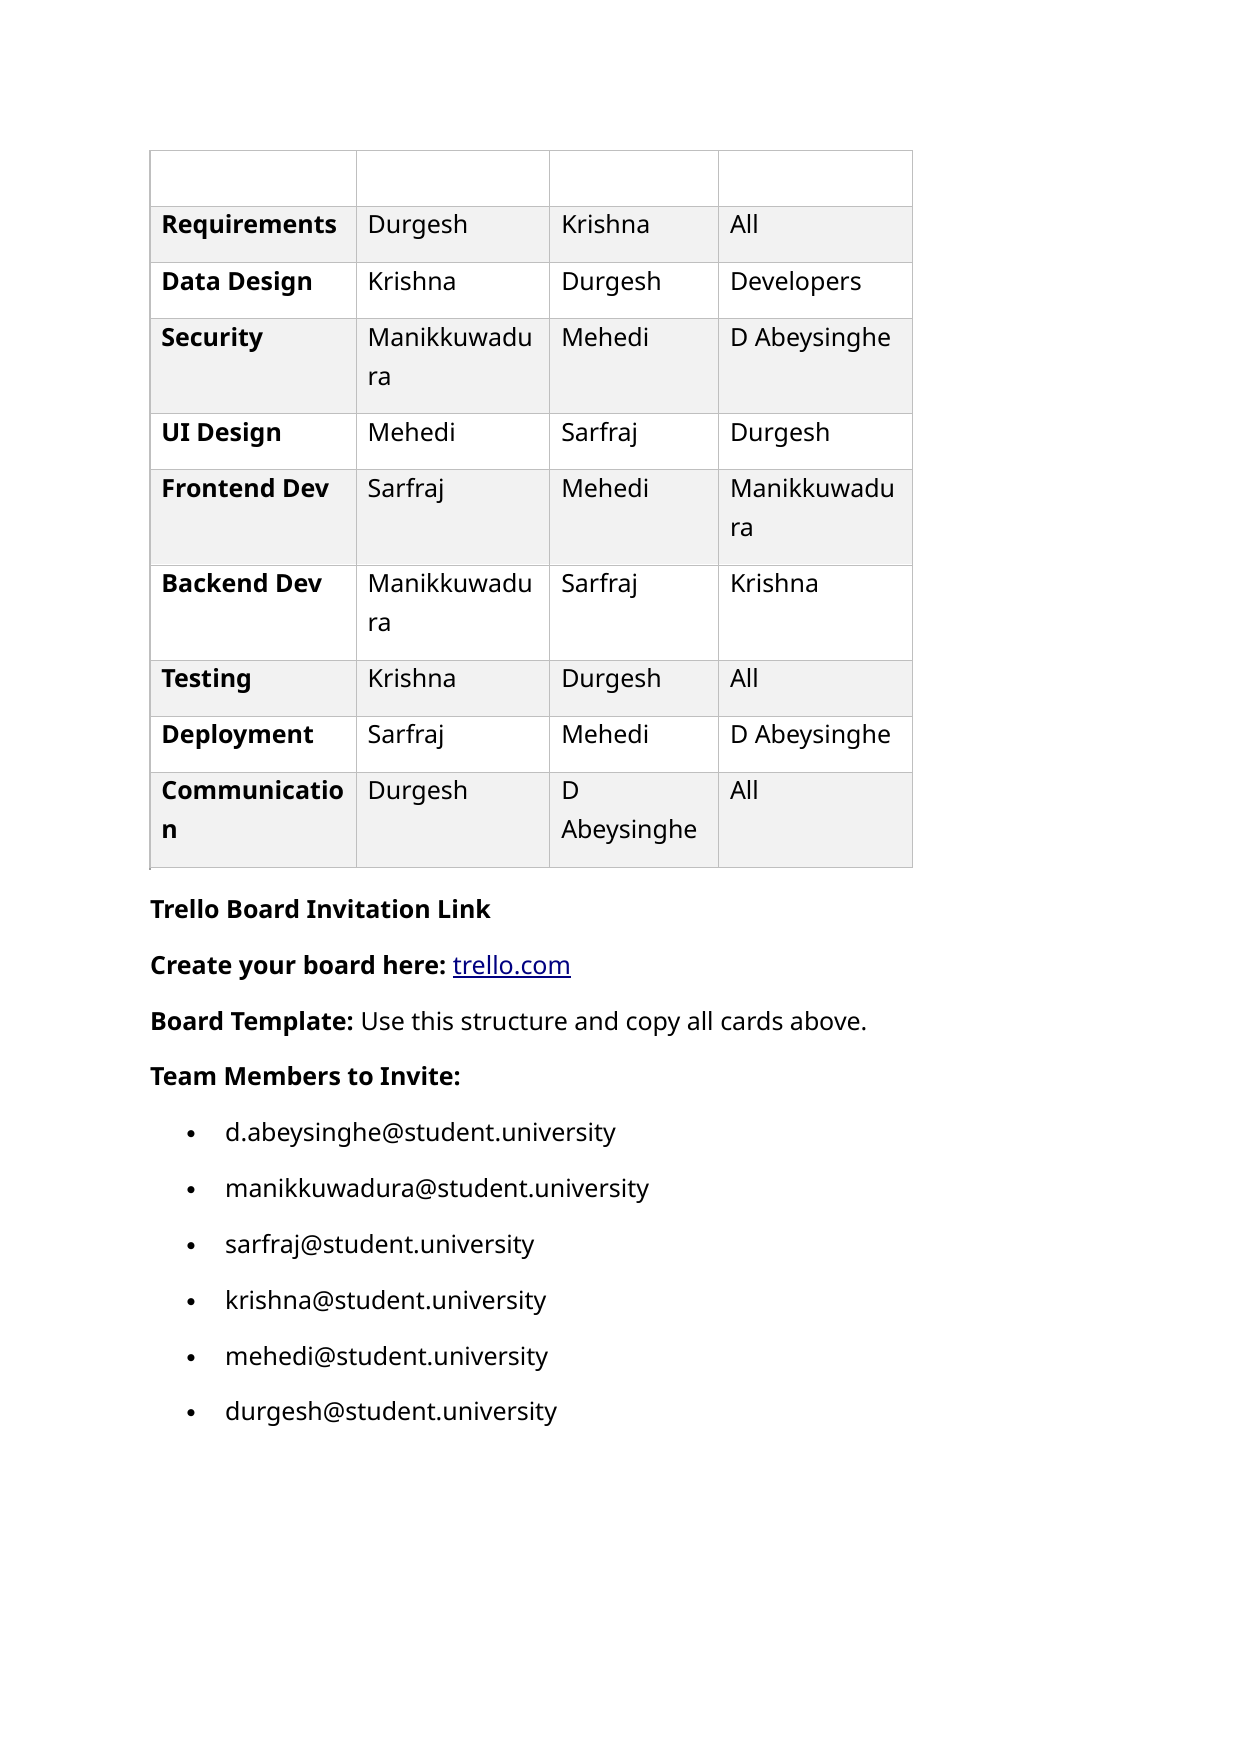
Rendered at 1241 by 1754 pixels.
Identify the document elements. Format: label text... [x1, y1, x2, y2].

table_cell Krishna [357, 661, 549, 716]
list manikkuwadura@student.university [187, 1171, 1090, 1205]
table_cell Mehedi [357, 414, 549, 469]
table_cell Durgesh [550, 263, 718, 318]
table_cell Sarfraj [357, 470, 549, 564]
table_cell Developers [719, 263, 912, 318]
table_cell D Abeysinghe [550, 773, 718, 867]
table_cell Mehedi [550, 319, 718, 413]
table_cell Manikkuwadura [357, 566, 549, 660]
table_cell Durgesh [550, 661, 718, 716]
table_cell Durgesh [357, 773, 549, 867]
table_header [719, 151, 912, 206]
list durgesh@student.university [187, 1394, 1090, 1428]
table_cell Krishna [550, 207, 718, 262]
table_cell Durgesh [357, 207, 549, 262]
table_cell Sarfraj [550, 566, 718, 660]
table_cell Requirements [151, 207, 356, 262]
table_cell Testing [151, 661, 356, 716]
table_cell Manikkuwadura [719, 470, 912, 564]
table_cell Sarfraj [357, 717, 549, 772]
text Create your board here: trello.com [150, 947, 1090, 981]
table_header [151, 151, 356, 206]
table_cell UI Design [151, 414, 356, 469]
table_cell Security [151, 319, 356, 413]
table_cell All [719, 207, 912, 262]
table_cell Frontend Dev [151, 470, 356, 564]
table_cell Mehedi [550, 470, 718, 564]
list sarfraj@student.university [187, 1226, 1090, 1261]
table_cell Deployment [151, 717, 356, 772]
table_cell Communication [151, 773, 356, 867]
list krishna@student.university [187, 1282, 1090, 1316]
table_cell D Abeysinghe [719, 319, 912, 413]
text Board Template: Use this structure and copy all cards above. [150, 1003, 1090, 1037]
text Trello Board Invitation Link [150, 891, 1090, 926]
table_header [550, 151, 718, 206]
table_cell All [719, 661, 912, 716]
list mehedi@student.university [187, 1338, 1090, 1372]
table_cell All [719, 773, 912, 867]
table_cell Durgesh [719, 414, 912, 469]
table_cell Data Design [151, 263, 356, 318]
table_cell Sarfraj [550, 414, 718, 469]
table_cell Mehedi [550, 717, 718, 772]
table_cell Backend Dev [151, 566, 356, 660]
table_cell Manikkuwadura [357, 319, 549, 413]
text Team Members to Invite: [150, 1059, 1090, 1093]
table_header [357, 151, 549, 206]
table_cell Krishna [719, 566, 912, 660]
list d.abeysinghe@student.university [187, 1115, 1090, 1149]
table_cell Krishna [357, 263, 549, 318]
table_cell D Abeysinghe [719, 717, 912, 772]
